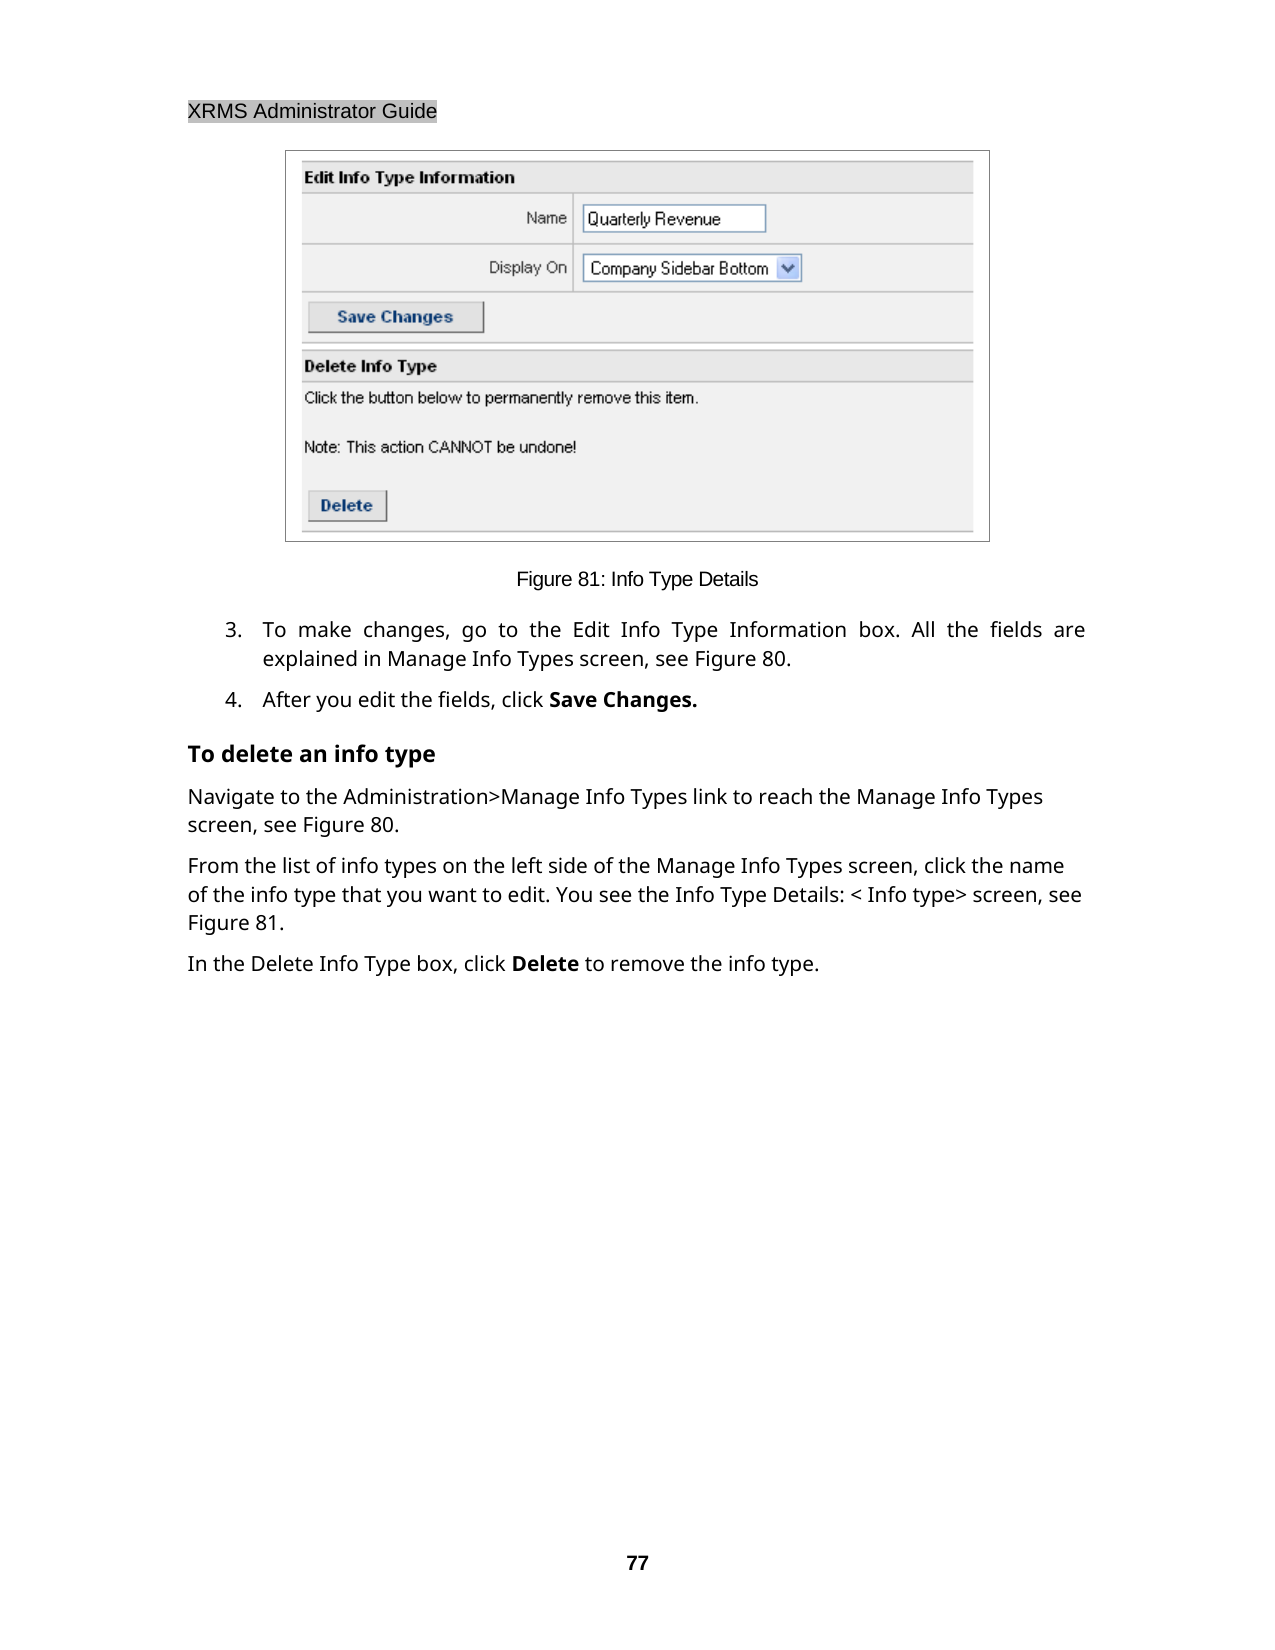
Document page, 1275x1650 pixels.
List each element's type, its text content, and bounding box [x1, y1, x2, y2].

text Navigate to the Administration>Manage Info Types link to reach the Manage Info Types screen, see Figure 80. [187, 782, 1087, 839]
text Figure 81: Info Type Details [187, 567, 1087, 590]
text To delete an info type [187, 738, 1087, 769]
list To make changes, go to the Edit Info Type Information box. All the fields are explained in Manage Info Types screen, see Figure 80. [225, 615, 1087, 672]
picture [301, 159, 974, 534]
list After you edit the fields, click Save Changes. [225, 685, 1087, 713]
text In the Delete Info Type box, click Delete to remove the info type. [187, 949, 1087, 978]
text From the list of info types on the left side of the Manage Info Types screen, click the name of the info type that you want to edit. You see the Info Type Details: < Info type> screen, see Figure 81. [187, 851, 1087, 937]
